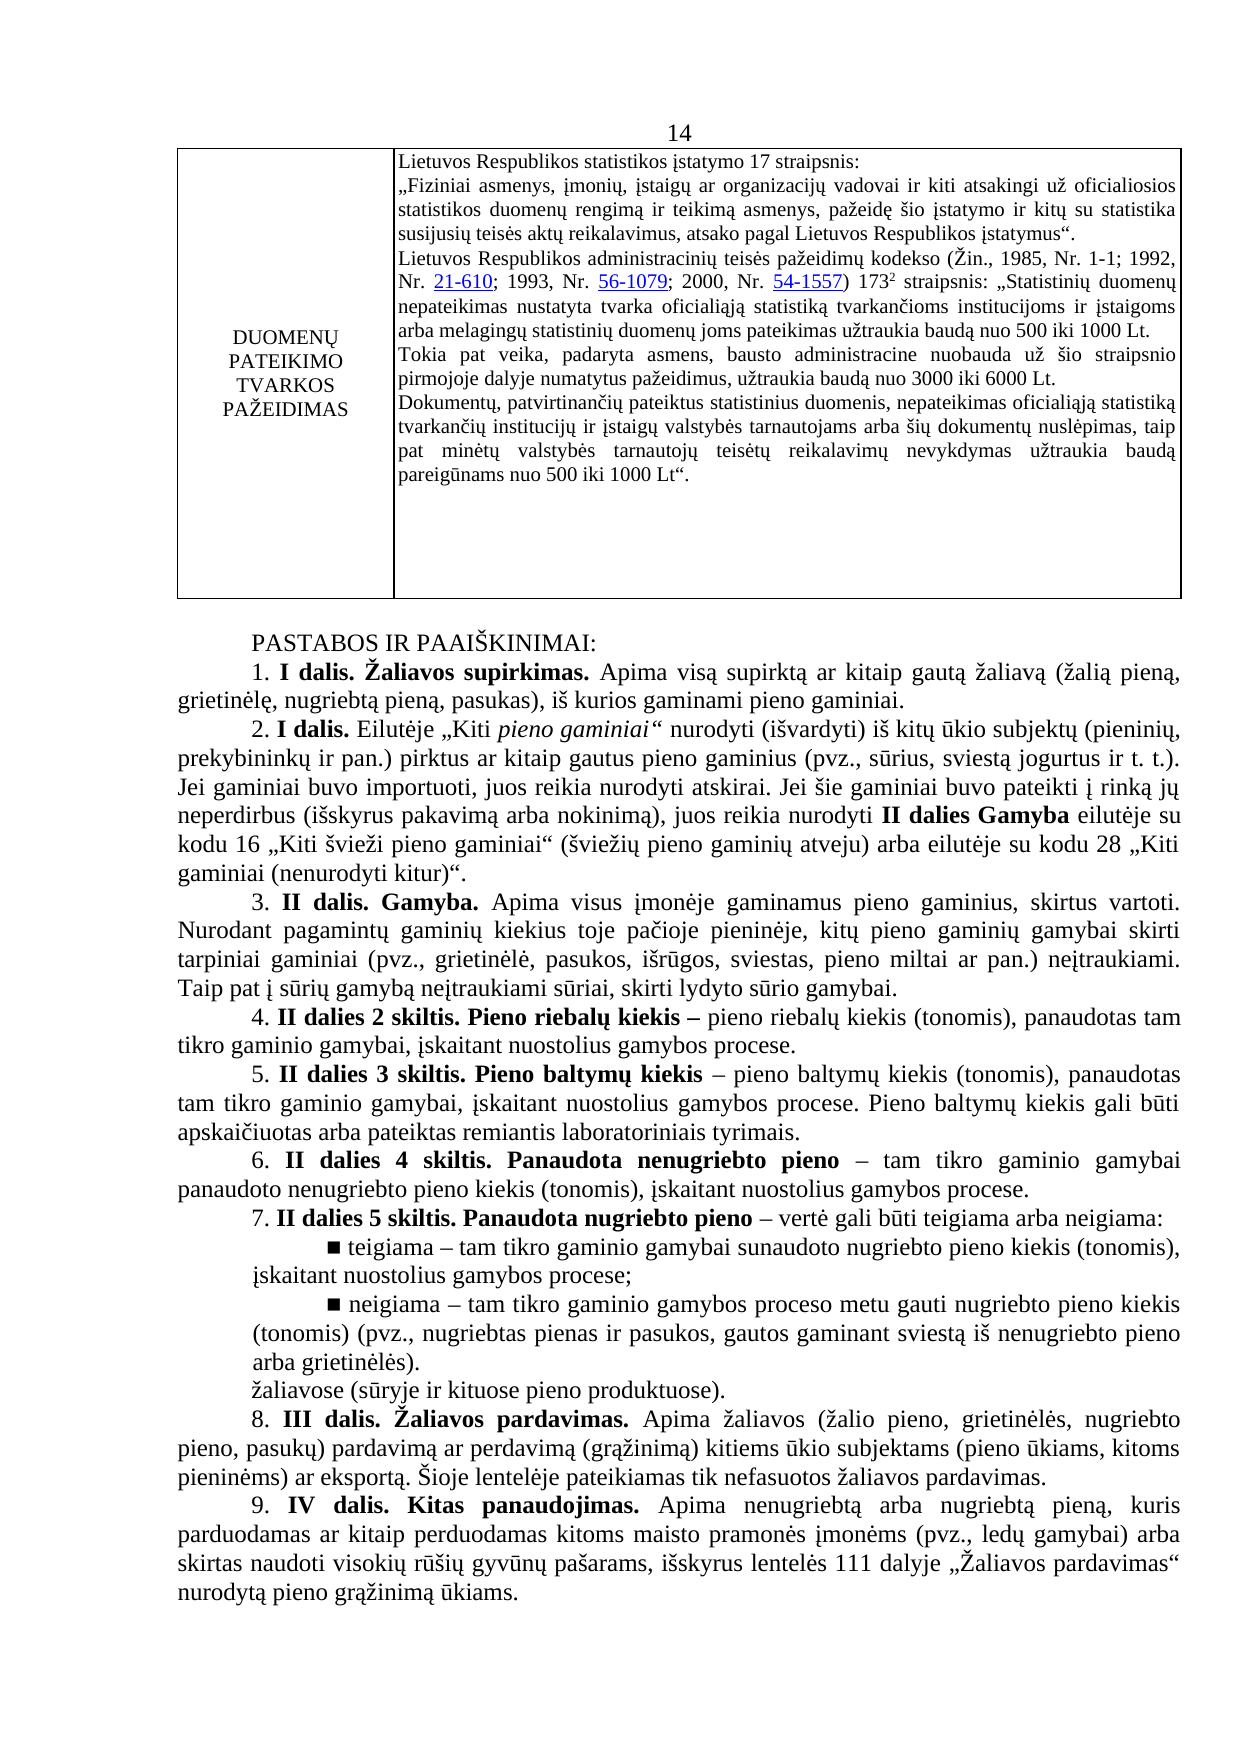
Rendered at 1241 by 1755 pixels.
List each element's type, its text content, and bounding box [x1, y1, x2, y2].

text 5. II dalies 3 skiltis. Pieno baltymų kiekis – pieno baltymų kiekis (tonomis), panaudotas tam tikro gaminio gamybai, įskaitant nuostolius gamybos procese. Pieno baltymų kiekis gali būti apskaičiuotas arba pateiktas remiantis laboratoriniais tyrimais. [177, 1059, 1181, 1145]
table_cell Lietuvos Respublikos statistikos įstatymo 17 straipsnis: „Fiziniai asmenys, įmonių, įstaigų ar organizacijų vadovai ir kiti atsakingi už oficialiosios statistikos duomenų rengimą ir teikimą asmenys, pažeidę šio įstatymo ir kitų su statistika susijusių teisės aktų reikalavimus, atsako pagal Lietuvos Respublikos įstatymus“. Lietuvos Respublikos administracinių teisės pažeidimų kodekso (Žin., 1985, Nr. 1-1; 1992, Nr. 21-610; 1993, Nr. 56-1079; 2000, Nr. 54-1557) 1732 straipsnis: „Statistinių duomenų nepateikimas nustatyta tvarka oficialiąją statistiką tvarkančioms institucijoms ir įstaigoms arba melagingų statistinių duomenų joms pateikimas užtraukia baudą nuo 500 iki 1000 Lt. Tokia pat veika, padaryta asmens, bausto administracine nuobauda už šio straipsnio pirmojoje dalyje numatytus pažeidimus, užtraukia baudą nuo 3000 iki 6000 Lt. Dokumentų, patvirtinančių pateiktus statistinius duomenis, nepateikimas oficialiąją statistiką tvarkančių institucijų ir įstaigų valstybės tarnautojams arba šių dokumentų nuslėpimas, taip pat minėtų valstybės tarnautojų teisėtų reikalavimų nevykdymas užtraukia baudą pareigūnams nuo 500 iki 1000 Lt“. [395, 149, 1180, 598]
text 7. II dalies 5 skiltis. Panaudota nugriebto pieno – vertė gali būti teigiama arba neigiama: [177, 1203, 1181, 1232]
text 4. II dalies 2 skiltis. Pieno riebalų kiekis – pieno riebalų kiekis (tonomis), panaudotas tam tikro gaminio gamybai, įskaitant nuostolius gamybos procese. [177, 1002, 1181, 1059]
text 6. II dalies 4 skiltis. Panaudota nenugriebto pieno – tam tikro gaminio gamybai panaudoto nenugriebto pieno kiekis (tonomis), įskaitant nuostolius gamybos procese. [177, 1145, 1181, 1203]
text 3. II dalis. Gamyba. Apima visus įmonėje gaminamus pieno gaminius, skirtus vartoti. Nurodant pagamintų gaminių kiekius toje pačioje pieninėje, kitų pieno gaminių gamybai skirti tarpiniai gaminiai (pvz., grietinėlė, pasukos, išrūgos, sviestas, pieno miltai ar pan.) neįtraukiami. Taip pat į sūrių gamybą neįtraukiami sūriai, skirti lydyto sūrio gamybai. [177, 887, 1181, 1002]
text žaliavose (sūryje ir kituose pieno produktuose). [177, 1375, 1181, 1404]
text ■ teigiama – tam tikro gaminio gamybai sunaudoto nugriebto pieno kiekis (tonomis), įskaitant nuostolius gamybos procese; [252, 1232, 1181, 1289]
text 8. III dalis. Žaliavos pardavimas. Apima žaliavos (žalio pieno, grietinėlės, nugriebto pieno, pasukų) pardavimą ar perdavimą (grąžinimą) kitiems ūkio subjektams (pieno ūkiams, kitoms pieninėms) ar eksportą. Šioje lentelėje pateikiamas tik nefasuotos žaliavos pardavimas. [177, 1404, 1181, 1490]
table_cell DUOMENŲ PATEIKIMO TVARKOS PAŽEIDIMAS [178, 149, 393, 598]
text PASTABOS IR PAAIŠKINIMAI: [177, 628, 1181, 657]
text 9. IV dalis. Kitas panaudojimas. Apima nenugriebtą arba nugriebtą pieną, kuris parduodamas ar kitaip perduodamas kitoms maisto pramonės įmonėms (pvz., ledų gamybai) arba skirtas naudoti visokių rūšių gyvūnų pašarams, išskyrus lentelės 111 dalyje „Žaliavos pardavimas“ nurodytą pieno grąžinimą ūkiams. [177, 1490, 1181, 1605]
text ■ neigiama – tam tikro gaminio gamybos proceso metu gauti nugriebto pieno kiekis (tonomis) (pvz., nugriebtas pienas ir pasukos, gautos gaminant sviestą iš nenugriebto pieno arba grietinėlės). [252, 1289, 1181, 1375]
text 1. I dalis. Žaliavos supirkimas. Apima visą supirktą ar kitaip gautą žaliavą (žalią pieną, grietinėlę, nugriebtą pieną, pasukas), iš kurios gaminami pieno gaminiai. [177, 657, 1181, 714]
text 2. I dalis. Eilutėje „Kiti pieno gaminiai“ nurodyti (išvardyti) iš kitų ūkio subjektų (pieninių, prekybininkų ir pan.) pirktus ar kitaip gautus pieno gaminius (pvz., sūrius, sviestą jogurtus ir t. t.). Jei gaminiai buvo importuoti, juos reikia nurodyti atskirai. Jei šie gaminiai buvo pateikti į rinką jų neperdirbus (išskyrus pakavimą arba nokinimą), juos reikia nurodyti II dalies Gamyba eilutėje su kodu 16 „Kiti švieži pieno gaminiai“ (šviežių pieno gaminių atveju) arba eilutėje su kodu 28 „Kiti gaminiai (nenurodyti kitur)“. [177, 714, 1181, 887]
